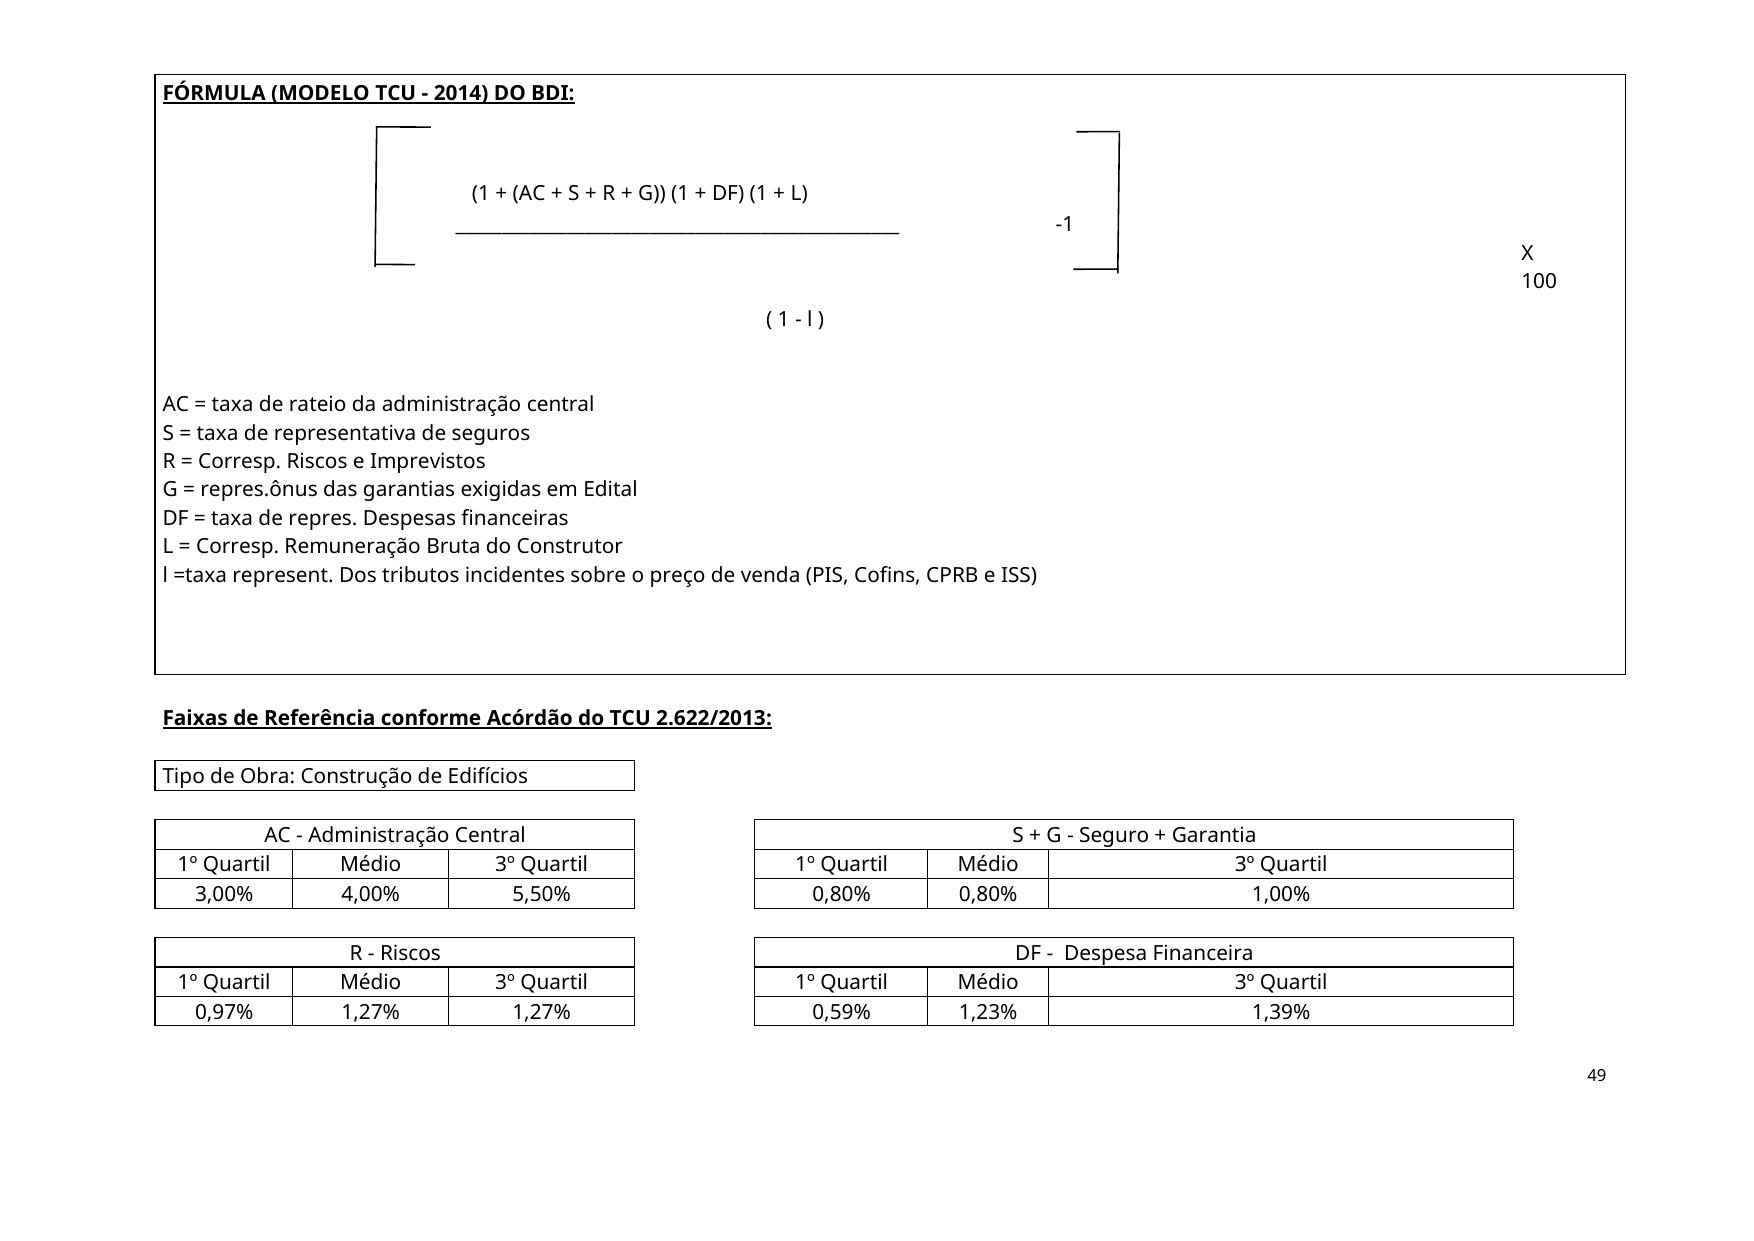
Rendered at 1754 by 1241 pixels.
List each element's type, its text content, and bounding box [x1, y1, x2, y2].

table_cell [1580, 531, 1603, 560]
table_cell [755, 503, 928, 531]
table_cell [928, 475, 1048, 503]
table_cell Tipo de Obra: Construção de Edifícios [156, 761, 634, 789]
table_cell 0,59% [755, 997, 927, 1025]
table_cell [928, 790, 1048, 819]
table_cell [635, 675, 755, 703]
table_cell [293, 617, 448, 645]
table_cell [1048, 446, 1514, 474]
table_cell 4,00% [293, 879, 448, 907]
table_cell [1514, 966, 1580, 996]
table_cell Médio [928, 850, 1048, 878]
table_cell [635, 645, 755, 674]
table_cell [1048, 675, 1514, 703]
table_cell [1514, 703, 1580, 732]
table_header [1120, 141, 1184, 169]
table_cell [1514, 819, 1580, 848]
table_cell [156, 238, 293, 295]
table_cell [635, 588, 755, 617]
table_cell ( 1 - l ) [635, 295, 928, 332]
table_cell [1580, 908, 1603, 937]
table_cell [1048, 475, 1514, 503]
table_cell [755, 389, 928, 418]
table_cell [1603, 760, 1626, 789]
table_cell 1º Quartil [156, 968, 292, 996]
table_cell 1º Quartil [156, 850, 292, 878]
table_cell [928, 909, 1048, 937]
table_cell [1580, 996, 1603, 1025]
table_cell [1603, 588, 1625, 617]
table_cell [1048, 361, 1514, 389]
table_cell [1603, 446, 1625, 474]
table_cell [293, 909, 448, 937]
table_cell [1603, 531, 1625, 560]
table_cell [755, 475, 928, 503]
table_cell S = taxa de representativa de seguros [156, 418, 635, 446]
table_cell [1580, 878, 1603, 907]
table_cell 1,23% [928, 997, 1048, 1025]
table_cell [928, 418, 1048, 446]
table_cell [1580, 588, 1603, 617]
table_cell [928, 732, 1048, 760]
table_cell [1514, 675, 1580, 703]
table_cell [1514, 790, 1580, 819]
table_cell 3º Quartil [449, 968, 634, 996]
table_cell 3º Quartil [449, 850, 634, 878]
table_cell [928, 531, 1048, 560]
table_cell [635, 732, 755, 760]
table_cell [293, 107, 448, 169]
table_cell [1603, 238, 1625, 295]
table_cell [635, 361, 755, 389]
table_cell [1514, 760, 1580, 789]
table_cell [293, 791, 448, 819]
table_header [377, 141, 429, 169]
table_cell [1603, 908, 1626, 937]
table_cell [635, 966, 754, 996]
table_cell [635, 333, 755, 361]
table_cell [1580, 760, 1603, 789]
table_cell [755, 333, 928, 361]
table_cell DF - Despesa Financeira [755, 938, 1513, 966]
table_cell [293, 169, 375, 207]
table_cell [1048, 418, 1514, 446]
table_cell [293, 207, 374, 238]
table_cell [755, 107, 928, 169]
table_cell [448, 1026, 635, 1055]
table_cell [448, 791, 635, 819]
table_cell [293, 588, 448, 617]
table_cell [1603, 966, 1626, 996]
table_cell [1514, 531, 1580, 560]
table_cell [156, 361, 293, 389]
table_cell [156, 333, 293, 361]
table_cell R = Corresp. Riscos e Imprevistos [156, 446, 635, 474]
table_cell [928, 503, 1048, 531]
table_cell [1514, 475, 1580, 503]
table_cell l =taxa represent. Dos tributos incidentes sobre o preço de venda (PIS, Cofins, CPRB e ISS) [156, 560, 1514, 588]
table_cell [155, 791, 293, 819]
table_cell AC = taxa de rateio da administração central [156, 389, 755, 418]
table_cell [1580, 295, 1603, 332]
table_cell [1048, 503, 1514, 531]
table_cell [755, 531, 928, 560]
table_cell 1º Quartil [755, 968, 927, 996]
table_cell [1580, 333, 1603, 361]
table_cell [928, 238, 1048, 295]
table_cell [156, 588, 293, 617]
table_cell [1514, 878, 1580, 907]
table_cell [293, 238, 448, 295]
table_cell [1048, 790, 1514, 819]
table_cell [1514, 560, 1580, 588]
table_cell [377, 169, 448, 207]
table_cell [448, 732, 635, 760]
table_cell [293, 1026, 448, 1055]
table_cell [635, 996, 754, 1025]
table_cell [293, 675, 448, 703]
table_cell [448, 295, 635, 332]
table_cell [755, 909, 928, 937]
table_cell R - Riscos [156, 938, 634, 966]
table_cell [1603, 333, 1625, 361]
table_cell [1048, 531, 1514, 560]
table_cell FÓRMULA (MODELO TCU - 2014) DO BDI: [156, 75, 755, 107]
table_cell [1580, 732, 1603, 760]
table_cell [1603, 295, 1625, 332]
table_cell [1048, 333, 1514, 361]
table_cell [1048, 588, 1514, 617]
table_cell 0,97% [156, 997, 292, 1025]
table_cell [156, 645, 293, 674]
table_cell [1580, 238, 1603, 295]
table_cell [635, 107, 755, 169]
table_cell [1514, 207, 1580, 238]
table_cell [635, 878, 754, 907]
table_cell [1514, 732, 1580, 760]
table_cell [755, 418, 928, 446]
table_cell Médio [293, 968, 448, 996]
table_cell Faixas de Referência conforme Acórdão do TCU 2.622/2013: [155, 703, 928, 732]
table_cell [1580, 1025, 1603, 1055]
table_cell [448, 645, 635, 674]
table_cell [928, 446, 1048, 474]
table_cell [1048, 909, 1514, 937]
table_cell [755, 75, 928, 107]
table_cell [1603, 560, 1625, 588]
table_cell [1580, 819, 1603, 848]
table_cell [1048, 75, 1514, 107]
table_cell [928, 361, 1048, 389]
table_cell [1603, 849, 1626, 878]
table_cell [928, 760, 1048, 789]
table_cell [1603, 207, 1625, 238]
table_cell [1048, 617, 1514, 645]
table_cell [155, 909, 293, 937]
table_cell [1603, 361, 1625, 389]
table_cell [1603, 675, 1626, 703]
table_cell [635, 617, 755, 645]
table_cell G = repres.ônus das garantias exigidas em Edital [156, 475, 755, 503]
table_cell [928, 1026, 1048, 1055]
table_cell [448, 333, 635, 361]
table_cell [928, 645, 1048, 674]
table_cell [448, 361, 635, 389]
table_cell [1580, 560, 1603, 588]
table_cell [1603, 996, 1626, 1025]
table_cell [1580, 503, 1603, 531]
table_cell [1580, 617, 1603, 645]
table_cell [377, 207, 448, 238]
table_cell [1048, 645, 1514, 674]
table_cell [293, 732, 448, 760]
table_cell [1603, 475, 1625, 503]
table_cell [1580, 475, 1603, 503]
table_cell DF = taxa de repres. Despesas financeiras [156, 503, 755, 531]
table_cell [755, 790, 928, 819]
table_header [300, 141, 375, 169]
table_cell [1514, 361, 1580, 389]
table_cell 0,80% [928, 879, 1048, 907]
table_cell [1048, 107, 1514, 169]
table_cell [928, 107, 1048, 169]
table_cell [1580, 937, 1603, 966]
table_cell [1048, 760, 1514, 789]
table_cell 1º Quartil [755, 850, 927, 878]
table_cell [1603, 107, 1625, 169]
table_cell [1514, 389, 1580, 418]
table_cell [755, 1026, 928, 1055]
table_cell [1580, 418, 1603, 446]
table_cell [1603, 790, 1626, 819]
table_cell 5,50% [449, 879, 634, 907]
table_cell -1 [1048, 207, 1117, 238]
table_cell 1,39% [1049, 997, 1513, 1025]
table_cell 3º Quartil [1049, 850, 1513, 878]
table_cell [755, 675, 928, 703]
table_cell [1580, 169, 1603, 207]
table_cell [755, 732, 928, 760]
table_cell [1514, 617, 1580, 645]
table_cell [1603, 389, 1625, 418]
table_cell [1580, 107, 1603, 169]
table_cell [755, 645, 928, 674]
table_cell [1048, 389, 1514, 418]
table_cell [1514, 295, 1580, 332]
table_cell [928, 389, 1048, 418]
table_cell [635, 418, 755, 446]
table_cell X 100 [1514, 238, 1580, 295]
table_cell [755, 617, 928, 645]
table_cell AC - Administração Central [156, 820, 634, 848]
table_cell [156, 295, 293, 332]
table_cell [1580, 645, 1603, 674]
table_cell ________________________________________________ [448, 207, 1048, 238]
table_cell [1048, 238, 1514, 295]
table_cell [1580, 675, 1603, 703]
table_cell [155, 1026, 293, 1055]
table_cell [1580, 703, 1603, 732]
table_cell [635, 1025, 755, 1055]
table_cell [1603, 645, 1625, 674]
table_cell [1603, 169, 1625, 207]
table_cell [755, 238, 928, 295]
table_cell [1603, 1025, 1626, 1055]
table_cell [635, 908, 755, 937]
table_cell [755, 588, 928, 617]
table_cell (1 + (AC + S + R + G)) (1 + DF) (1 + L) [448, 169, 1118, 207]
table_cell [155, 732, 293, 760]
table_cell 1,27% [449, 997, 634, 1025]
table_cell [635, 937, 754, 966]
table_cell [1514, 908, 1580, 937]
table_cell Médio [293, 850, 448, 878]
table_cell [1603, 418, 1625, 446]
table_cell [156, 169, 293, 207]
table_cell [1580, 849, 1603, 878]
table_cell [293, 645, 448, 674]
table_cell [1580, 790, 1603, 819]
table_cell [635, 238, 755, 295]
table_cell [635, 849, 754, 878]
table_cell [755, 361, 928, 389]
table_cell 0,80% [755, 879, 927, 907]
table_cell [1514, 937, 1580, 966]
table_cell [1580, 361, 1603, 389]
table_cell [1580, 75, 1603, 107]
table_cell [1514, 418, 1580, 446]
table_cell 1,27% [293, 997, 448, 1025]
table_cell [1514, 588, 1580, 617]
table_cell [1514, 333, 1580, 361]
table_cell [1048, 1026, 1514, 1055]
table_cell [928, 588, 1048, 617]
table_cell [156, 617, 293, 645]
table_cell [1603, 617, 1625, 645]
table_cell [1603, 703, 1626, 732]
table_cell S + G - Seguro + Garantia [755, 820, 1513, 848]
table_cell [1603, 819, 1626, 848]
table_cell [1048, 732, 1514, 760]
table_cell [928, 75, 1048, 107]
table_cell [1120, 169, 1514, 207]
table_cell [1514, 849, 1580, 878]
table_cell [1514, 645, 1580, 674]
table_cell [1603, 937, 1626, 966]
table_cell [928, 675, 1048, 703]
table_cell 1,00% [1049, 879, 1513, 907]
table_cell [155, 675, 293, 703]
table_cell [1580, 389, 1603, 418]
table_cell [1048, 703, 1514, 732]
table_cell [1580, 446, 1603, 474]
table_cell [156, 207, 293, 238]
table_cell [1603, 732, 1626, 760]
table_cell [635, 760, 755, 789]
table_cell [1514, 503, 1580, 531]
table_cell [448, 617, 635, 645]
table_cell [1580, 207, 1603, 238]
table_cell [635, 819, 754, 848]
table_cell [928, 703, 1048, 732]
table_cell [448, 107, 635, 169]
table_header [1055, 141, 1118, 169]
table_cell [1514, 996, 1580, 1025]
table_cell [156, 107, 293, 169]
table_cell Médio [928, 968, 1048, 996]
table_cell [635, 790, 755, 819]
table_cell [1514, 1025, 1580, 1055]
table_cell [1514, 169, 1580, 207]
table_cell [448, 238, 635, 295]
table_cell [755, 760, 928, 789]
table_cell 3,00% [156, 879, 292, 907]
table_cell [1603, 503, 1625, 531]
table_cell [293, 361, 448, 389]
table_cell [293, 295, 448, 332]
table_cell [1580, 966, 1603, 996]
table_cell [1603, 878, 1626, 907]
table_cell [293, 333, 448, 361]
table_cell [448, 588, 635, 617]
table_cell [635, 446, 755, 474]
table_cell L = Corresp. Remuneração Bruta do Construtor [156, 531, 755, 560]
table_cell [448, 675, 635, 703]
table_cell [928, 333, 1048, 361]
table_cell [448, 909, 635, 937]
table_cell [1119, 207, 1514, 238]
table_cell [928, 295, 1048, 332]
table_cell [928, 617, 1048, 645]
table_cell 3º Quartil [1049, 968, 1513, 996]
table_cell [1603, 75, 1625, 107]
table_cell [1514, 446, 1580, 474]
table_cell [755, 446, 928, 474]
table_cell [1048, 295, 1514, 332]
table_cell [1514, 75, 1580, 107]
table_cell [1514, 107, 1580, 169]
